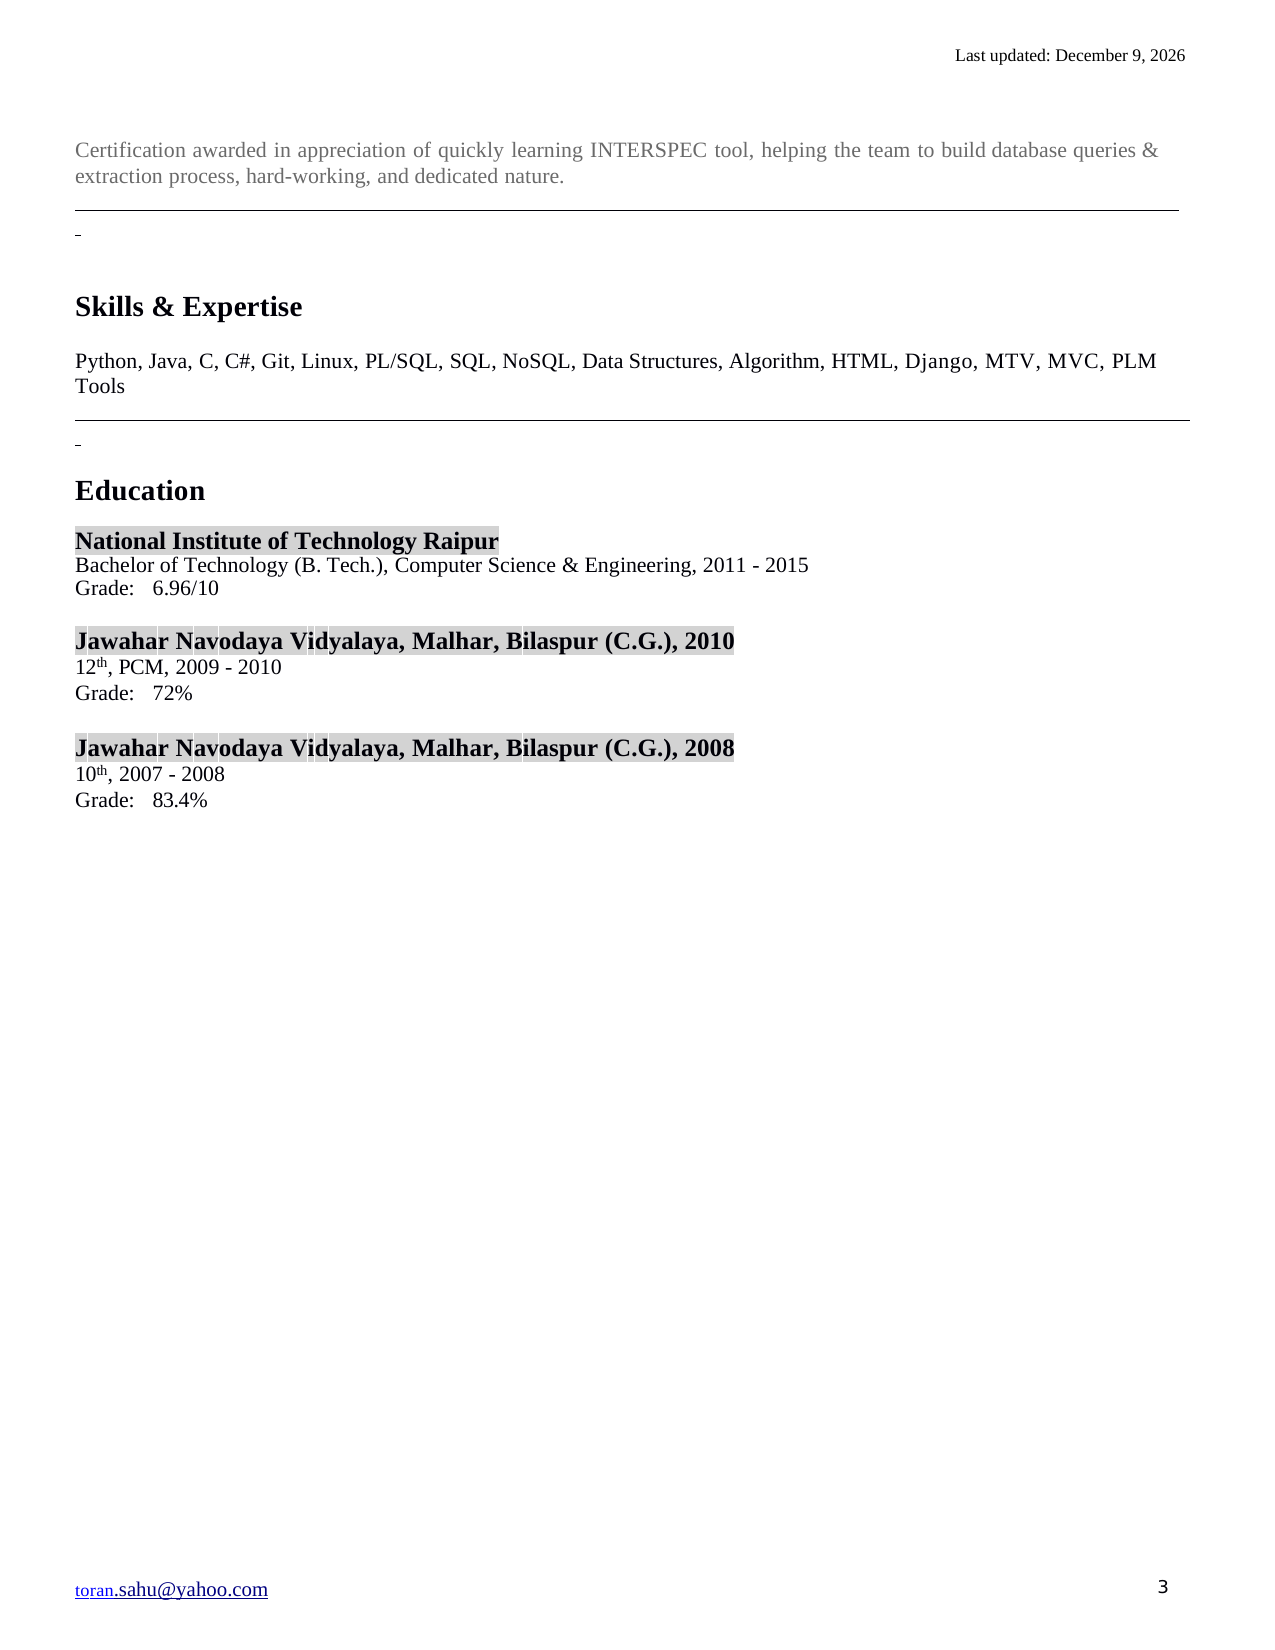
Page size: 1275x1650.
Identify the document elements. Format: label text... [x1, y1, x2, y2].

text 12th, PCM, 2009 - 2010 [75, 655, 1185, 680]
text Grade: 6.96/10 [75, 577, 1185, 600]
text Jawahar Navodaya Vidyalaya, Malhar, Bilaspur (C.G.), 2008 [75, 733, 1185, 762]
text Education [75, 474, 1185, 505]
text Bachelor of Technology (B. Tech.), Computer Science & Engineering, 2011 - 2015 [75, 554, 1185, 577]
text Grade: 83.4% [75, 787, 1185, 812]
text Skills & Expertise [75, 289, 1185, 323]
text 10th, 2007 - 2008 [75, 762, 1185, 787]
text Certification awarded in appreciation of quickly learning INTERSPEC tool, helping the team to build database queries & extraction process, hard-working, and dedicated nature. [75, 137, 1177, 188]
text Python, Java, C, C#, Git, Linux, PL/SQL, SQL, NoSQL, Data Structures, Algorithm, HTML, Django, MTV, MVC, PLM Tools [75, 348, 1185, 398]
text Grade: 72% [75, 680, 1185, 705]
text Jawahar Navodaya Vidyalaya, Malhar, Bilaspur (C.G.), 2010 [75, 626, 1185, 655]
text National Institute of Technology Raipur [75, 531, 1185, 554]
